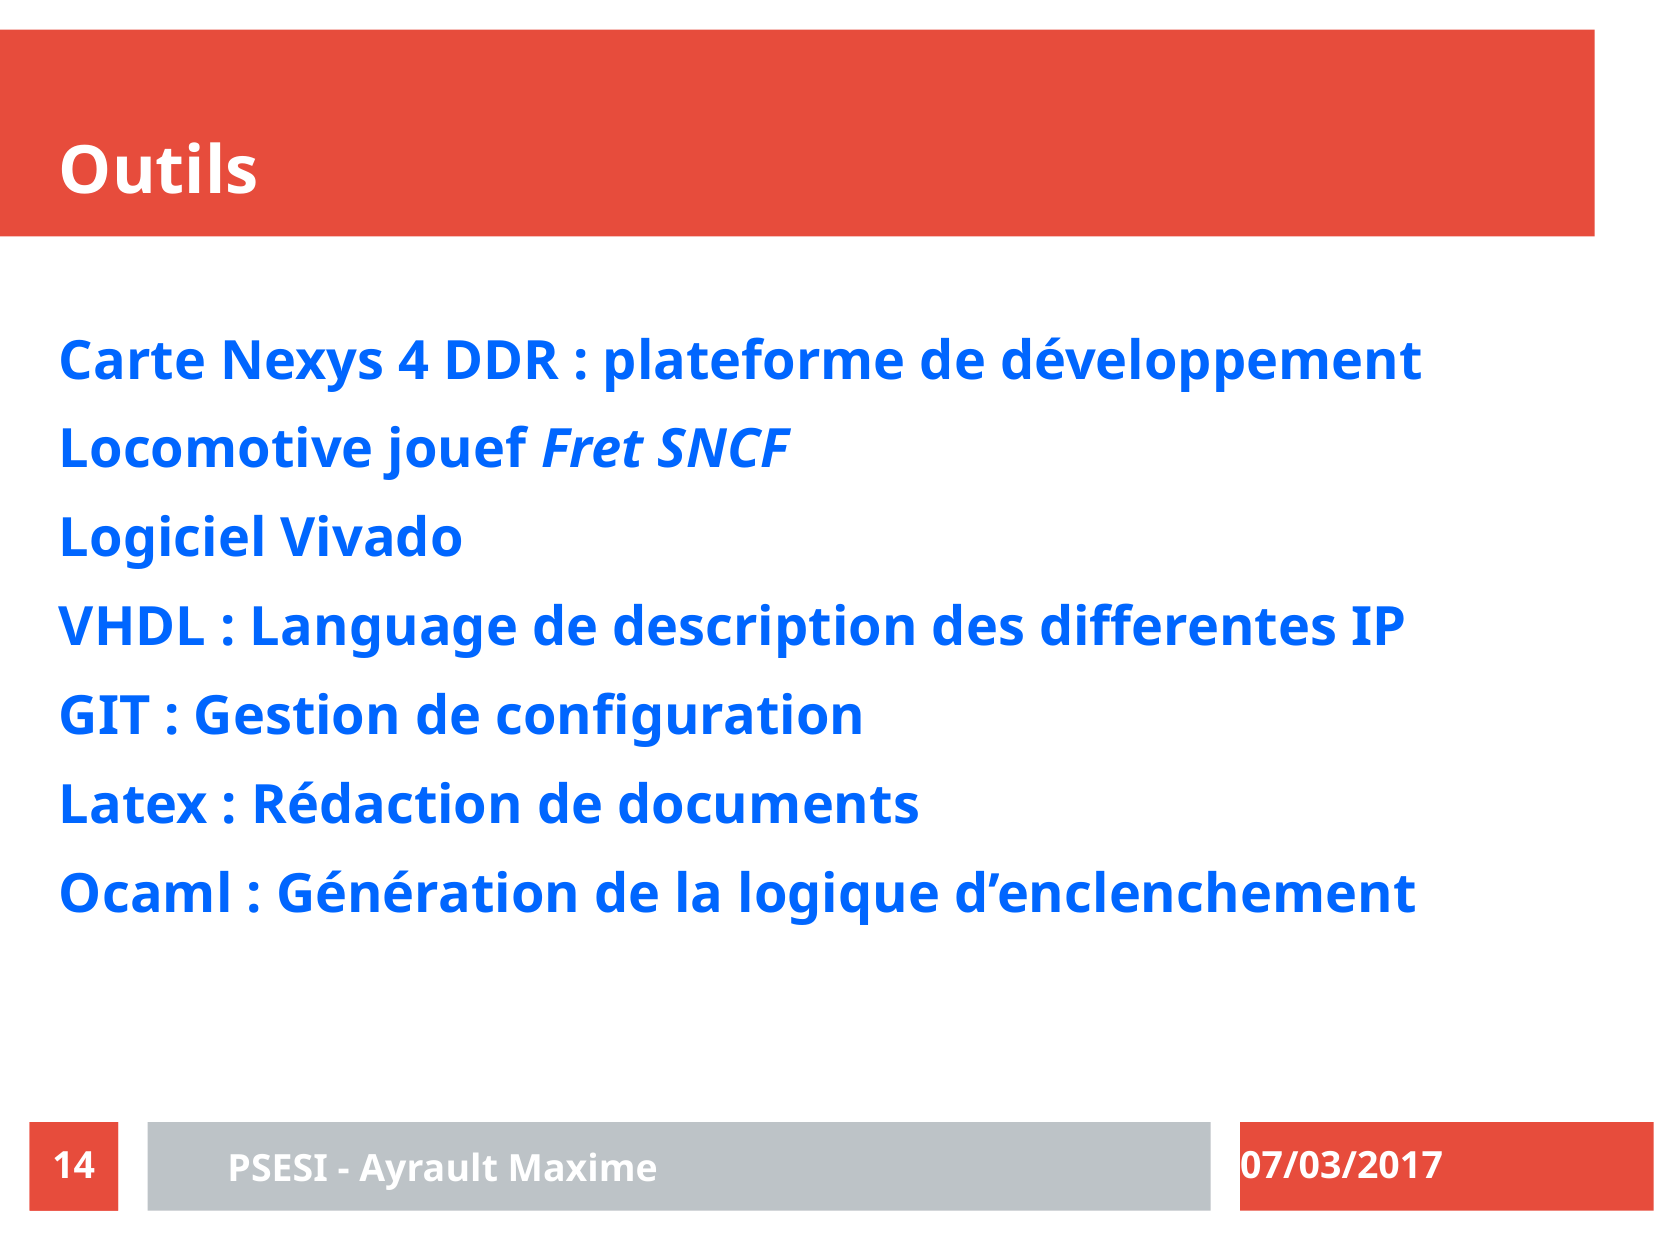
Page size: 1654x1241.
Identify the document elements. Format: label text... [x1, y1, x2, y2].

list Carte Nexys 4 DDR : plateforme de développement Locomotive jouef Fret SNCF Logiciel Vivado VHDL : Language de description des differentes IP GIT : Gestion de configuration Latex : Rédaction de documents Ocaml : Génération de la logique d’enclenchement [59, 324, 1565, 1093]
title Outils [59, 59, 1595, 207]
text_box PSESI - Ayrault Maxime [177, 1122, 709, 1211]
text_box [29, 1122, 119, 1211]
text_box 07/03/2017 [1240, 1122, 1625, 1211]
